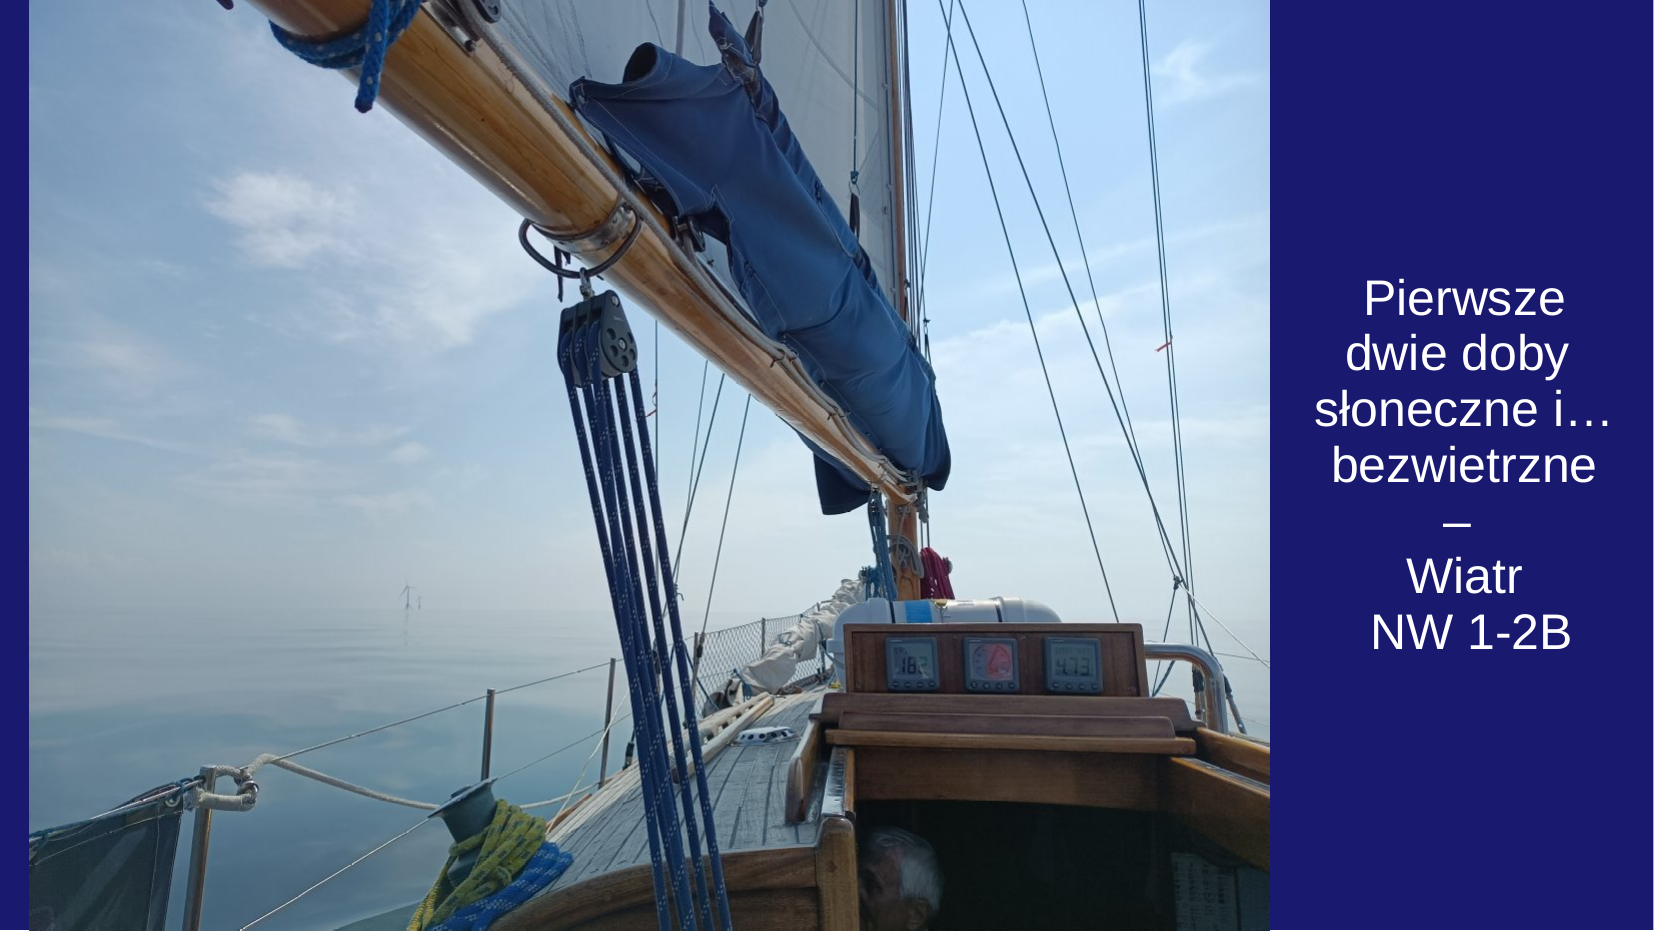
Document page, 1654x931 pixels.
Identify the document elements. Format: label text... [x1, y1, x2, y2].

text_box Pierwsze dwie doby słoneczne i… bezwietrzne – Wiatr NW 1-2B [1275, 262, 1654, 668]
picture [29, 0, 1270, 931]
